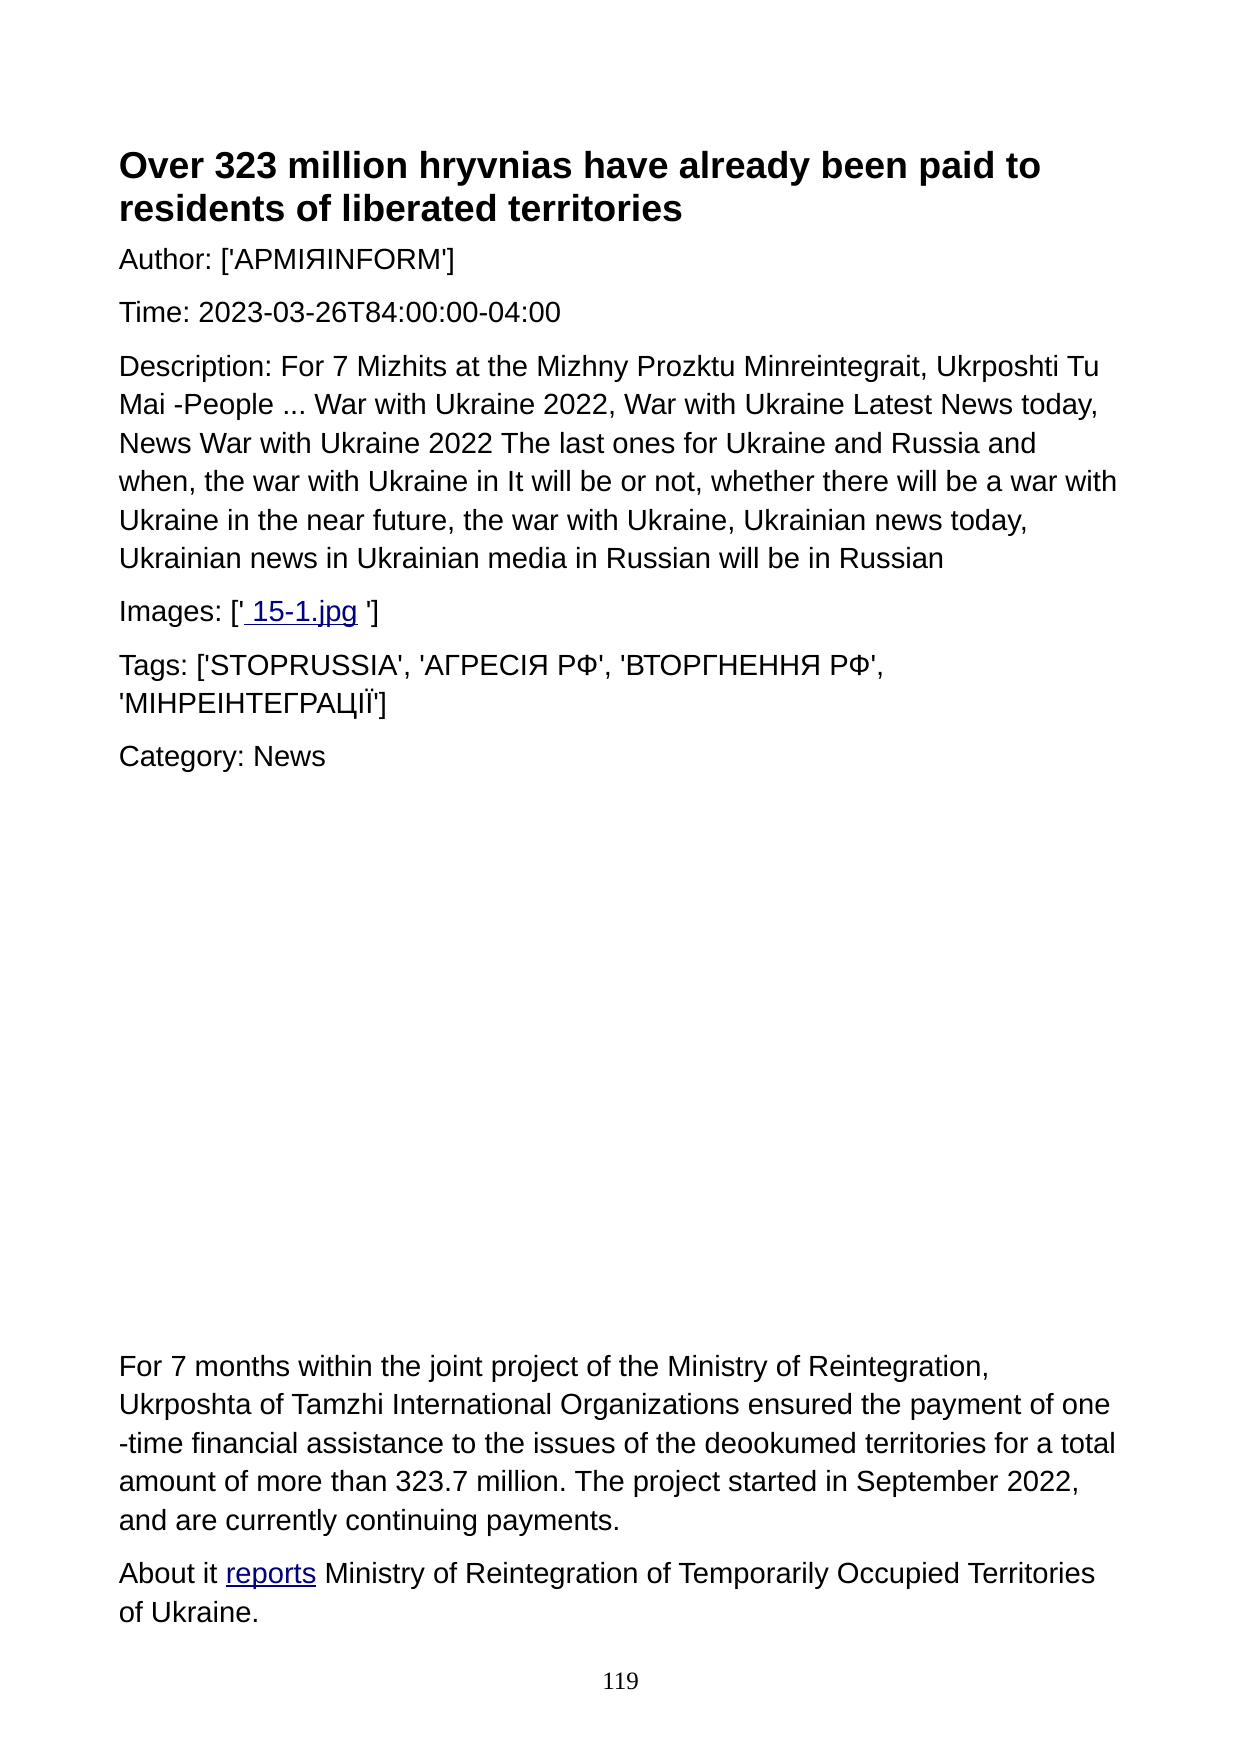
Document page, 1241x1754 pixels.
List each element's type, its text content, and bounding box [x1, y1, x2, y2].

text Description: For 7 Mizhits at the Mizhny Prozktu Minreintegrait, Ukrposhti Tu Mai -People ... War with Ukraine 2022, War with Ukraine Latest News today, News War with Ukraine 2022 The last ones for Ukraine and Russia and when, the war with Ukraine in It will be or not, whether there will be a war with Ukraine in the near future, the war with Ukraine, Ukrainian news today, Ukrainian news in Ukrainian media in Russian will be in Russian [118, 348, 1122, 575]
text About it reports Ministry of Reintegration of Temporarily Occupied Territories of Ukraine. [118, 1556, 1122, 1628]
text Images: [' 15-1.jpg '] [118, 594, 1122, 628]
text For 7 months within the joint project of the Ministry of Reintegration, Ukrposhta of Tamzhi International Organizations ensured the payment of one -time financial assistance to the issues of the deookumed territories for a total amount of more than 323.7 million. The project started in September 2022, and are currently continuing payments. [118, 792, 1122, 1536]
text Tags: ['STOPRUSSIA', 'АГРЕСІЯ РФ', 'ВТОРГНЕННЯ РФ', 'МІНРЕІНТЕГРАЦІЇ'] [118, 647, 1122, 719]
text Author: ['АРМІЯINFORM'] [118, 242, 1122, 276]
text Time: 2023-03-26T84:00:00-04:00 [118, 295, 1122, 329]
text Category: News [118, 739, 1122, 773]
subtitle Over 323 million hryvnias have already been paid to residents of liberated territories [118, 143, 1122, 230]
